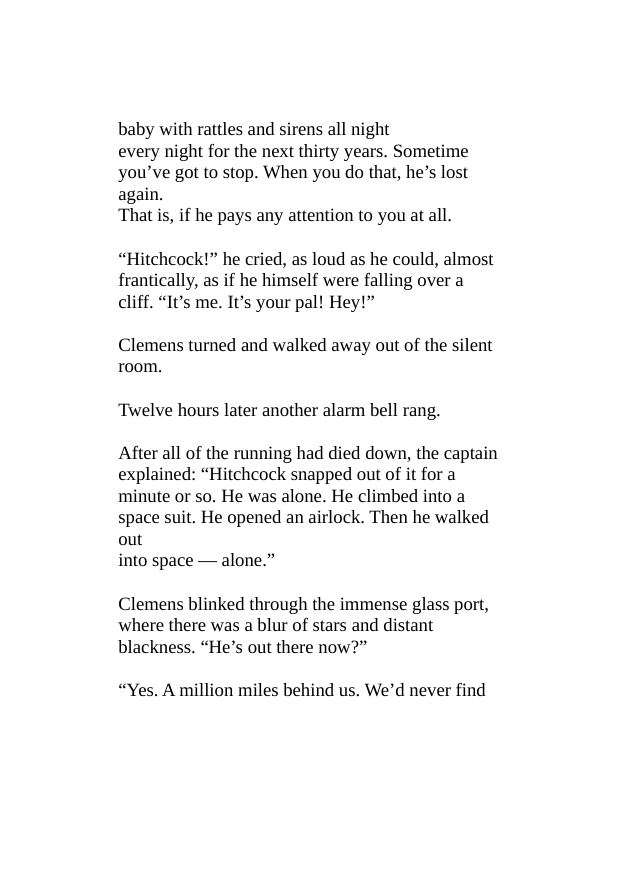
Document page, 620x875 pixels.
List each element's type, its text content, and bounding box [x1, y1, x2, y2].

text baby with rattles and sirens all night every night for the next thirty years. Sometime you’ve got to stop. When you do that, he’s lost again. That is, if he pays any attention to you at all. “Hitchcock!” he cried, as loud as he could, almost frantically, as if he himself were falling over a cliff. “It’s me. It’s your pal! Hey!” Clemens turned and walked away out of the silent room. Twelve hours later another alarm bell rang. After all of the running had died down, the captain explained: “Hitchcock snapped out of it for a minute or so. He was alone. He climbed into a space suit. He opened an airlock. Then he walked out into space — alone.” Clemens blinked through the immense glass port, where there was a blur of stars and distant blackness. “He’s out there now?” “Yes. A million miles behind us. We’d never find [118, 118, 501, 700]
